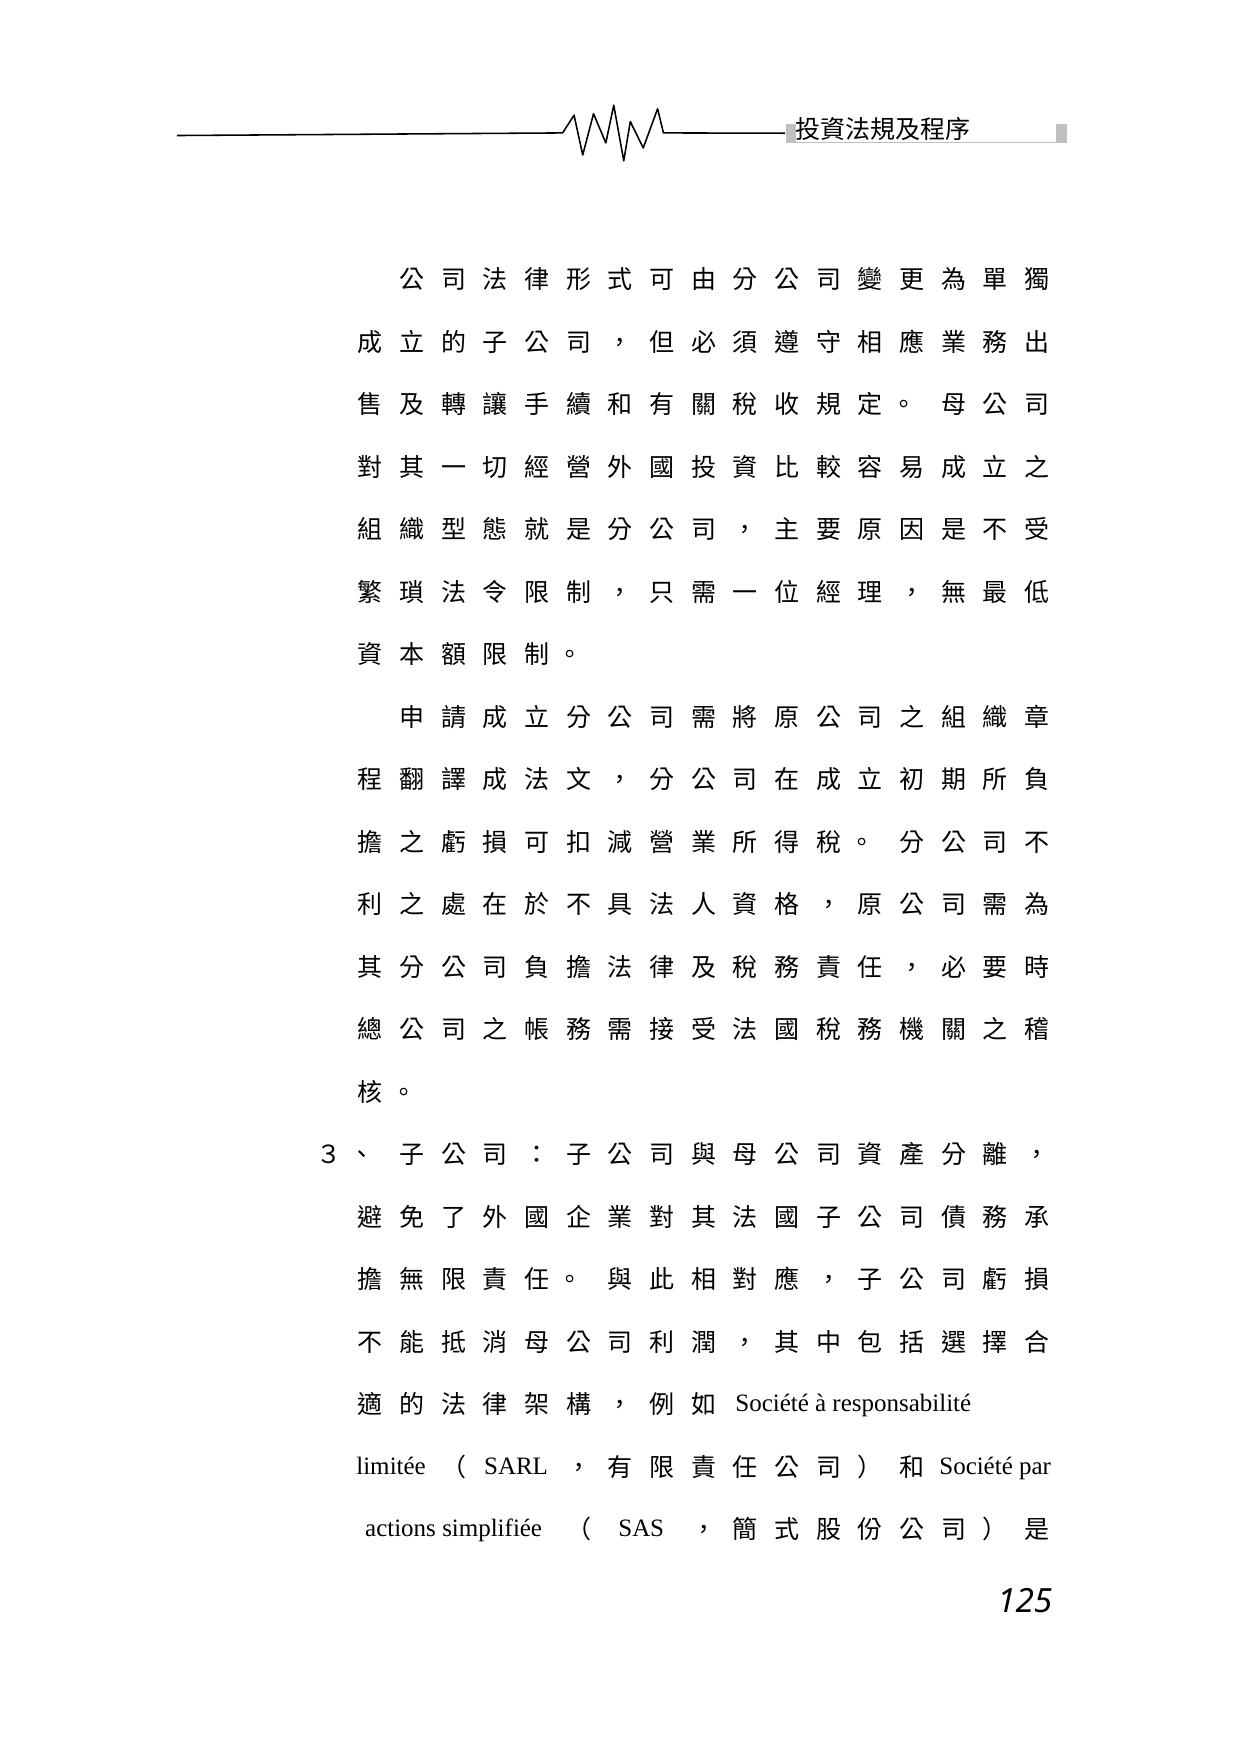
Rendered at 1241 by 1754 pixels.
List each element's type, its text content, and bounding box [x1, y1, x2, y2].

text ３、子公司：子公司與母公司資產分離，避免了外國企業對其法國子公司債務承擔無限責任。與此相對應，子公司虧損不能抵消母公司利潤，其中包括選擇合適的法律架構，例如Société à responsabilité limitée（SARL，有限責任公司）和Société par actions simplifiée（SAS，簡式股份公司）是 [281, 1111, 1058, 1549]
text 申請成立分公司需將原公司之組織章程翻譯成法文，分公司在成立初期所負擔之虧損可扣減營業所得稅。分公司不利之處在於不具法人資格，原公司需為其分公司負擔法律及稅務責任，必要時總公司之帳務需接受法國稅務機關之稽核。 [330, 674, 1058, 1111]
text 公司法律形式可由分公司變更為單獨成立的子公司，但必須遵守相應業務出售及轉讓手續和有關稅收規定。母公司對其一切經營外國投資比較容易成立之組織型態就是分公司，主要原因是不受繁瑣法令限制，只需一位經理，無最低資本額限制。 [330, 236, 1058, 674]
